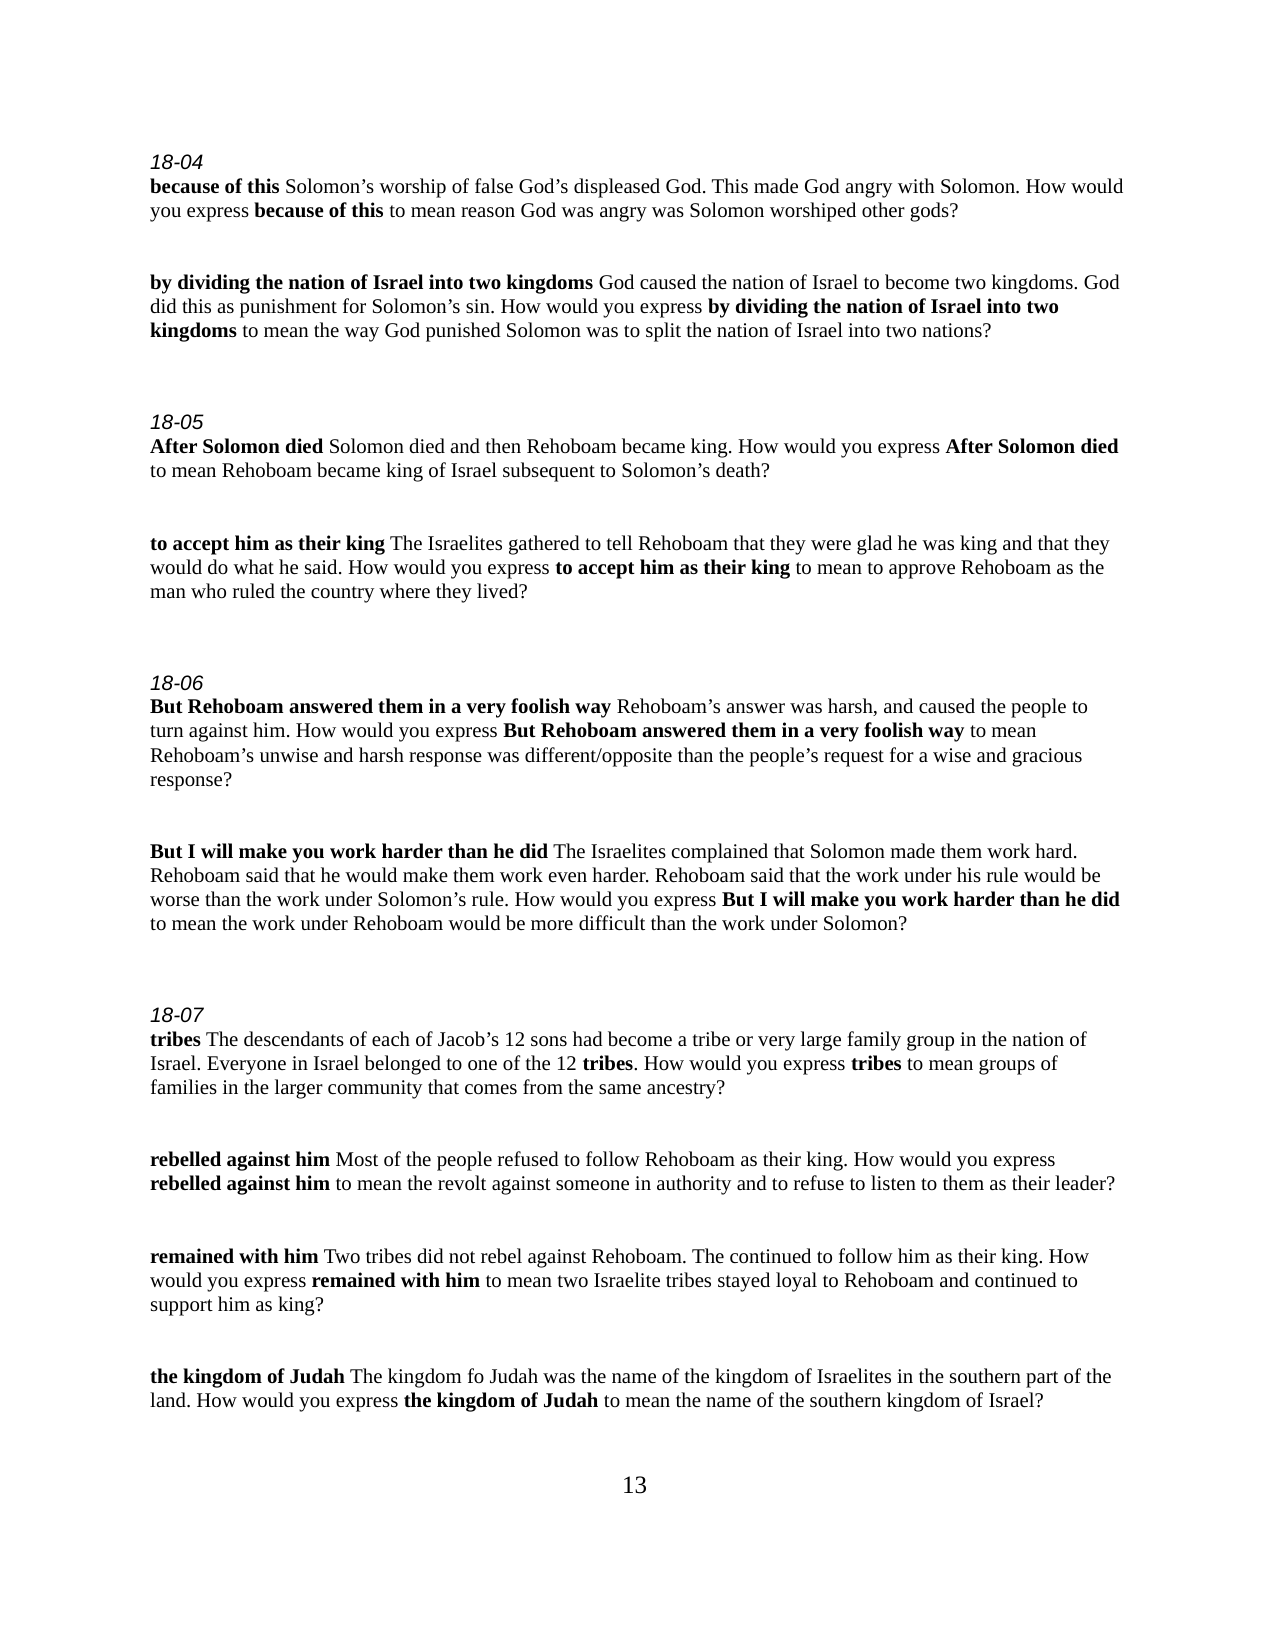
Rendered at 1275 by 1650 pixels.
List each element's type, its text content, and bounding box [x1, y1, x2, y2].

text tribes The descendants of each of Jacob’s 12 sons had become a tribe or very large family group in the nation of Israel. Everyone in Israel belonged to one of the 12 tribes. How would you express tribes to mean groups of families in the larger community that comes from the same ancestry? [150, 1027, 1125, 1099]
text But Rehoboam answered them in a very foolish way Rehoboam’s answer was harsh, and caused the people to turn against him. How would you express But Rehoboam answered them in a very foolish way to mean Rehoboam’s unwise and harsh response was different/opposite than the people’s request for a wise and gracious response? [150, 694, 1125, 791]
text remained with him Two tribes did not rebel against Rehoboam. The continued to follow him as their king. How would you express remained with him to mean two Israelite tribes stayed loyal to Rehoboam and continued to support him as king? [150, 1243, 1125, 1316]
subtitle 18-04 [150, 150, 1125, 174]
text But I will make you work harder than he did The Israelites complained that Solomon made them work hard. Rehoboam said that he would make them work even harder. Rehoboam said that the work under his rule would be worse than the work under Solomon’s rule. How would you express But I will make you work harder than he did to mean the work under Rehoboam would be more difficult than the work under Solomon? [150, 839, 1125, 935]
text because of this Solomon’s worship of false God’s displeased God. This made God angry with Solomon. How would you express because of this to mean reason God was angry was Solomon worshiped other gods? [150, 174, 1125, 222]
subtitle 18-07 [150, 1003, 1125, 1027]
subtitle 18-06 [150, 670, 1125, 694]
text After Solomon died Solomon died and then Rehoboam became king. How would you express After Solomon died to mean Rehoboam became king of Israel subsequent to Solomon’s death? [150, 434, 1125, 482]
subtitle 18-05 [150, 410, 1125, 434]
text rebelled against him Most of the people refused to follow Rehoboam as their king. How would you express rebelled against him to mean the revolt against someone in authority and to refuse to listen to them as their leader? [150, 1147, 1125, 1195]
text the kingdom of Judah The kingdom fo Judah was the name of the kingdom of Israelites in the southern part of the land. How would you express the kingdom of Judah to mean the name of the southern kingdom of Israel? [150, 1364, 1125, 1412]
text by dividing the nation of Israel into two kingdoms God caused the nation of Israel to become two kingdoms. God did this as punishment for Solomon’s sin. How would you express by dividing the nation of Israel into two kingdoms to mean the way God punished Solomon was to split the nation of Israel into two nations? [150, 270, 1125, 342]
text to accept him as their king The Israelites gathered to tell Rehoboam that they were glad he was king and that they would do what he said. How would you express to accept him as their king to mean to approve Rehoboam as the man who ruled the country where they lived? [150, 531, 1125, 603]
